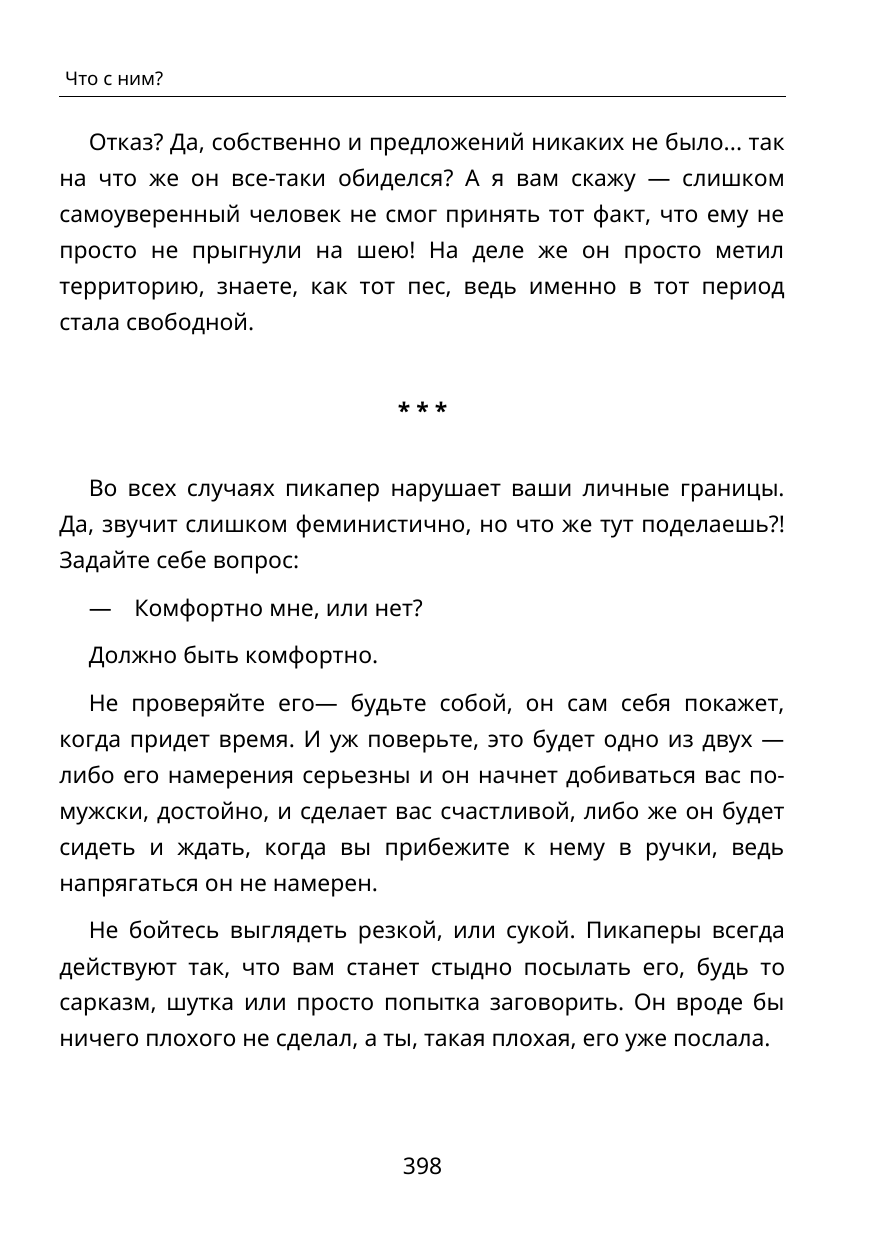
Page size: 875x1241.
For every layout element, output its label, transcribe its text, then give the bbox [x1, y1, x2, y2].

text Не проверяйте его— будьте собой, он сам себя покажет, когда придет время. И уж поверьте, это будет одно из двух — либо его намерения серьезны и он начнет добиваться вас по-мужски, достойно, и сделает вас счастливой, либо же он будет сидеть и ждать, когда вы прибежите к нему в ручки, ведь напрягаться он не намерен. [59, 687, 786, 898]
text Должно быть комфортно. [59, 639, 786, 671]
text Не бойтесь выглядеть резкой, или сукой. Пикаперы всегда действуют так, что вам станет стыдно посылать его, будь то сарказм, шутка или просто попытка заговорить. Он вроде бы ничего плохого не сделал, а ты, такая плохая, его уже послала. [59, 914, 786, 1053]
text Отказ? Да, собственно и предложений никаких не было... так на что же он все-таки обиделся? А я вам скажу — слишком самоуверенный человек не смог принять тот факт, что ему не просто не прыгнули на шею! На деле же он просто метил территорию, знаете, как тот пес, ведь именно в тот период стала свободной. [59, 126, 786, 337]
list Комфортно мне, или нет? [59, 592, 786, 623]
subtitle * * * [59, 395, 786, 426]
text Во всех случаях пикапер нарушает ваши личные границы. Да, звучит слишком феминистично, но что же тут поделаешь?! Задайте себе вопрос: [59, 472, 786, 575]
